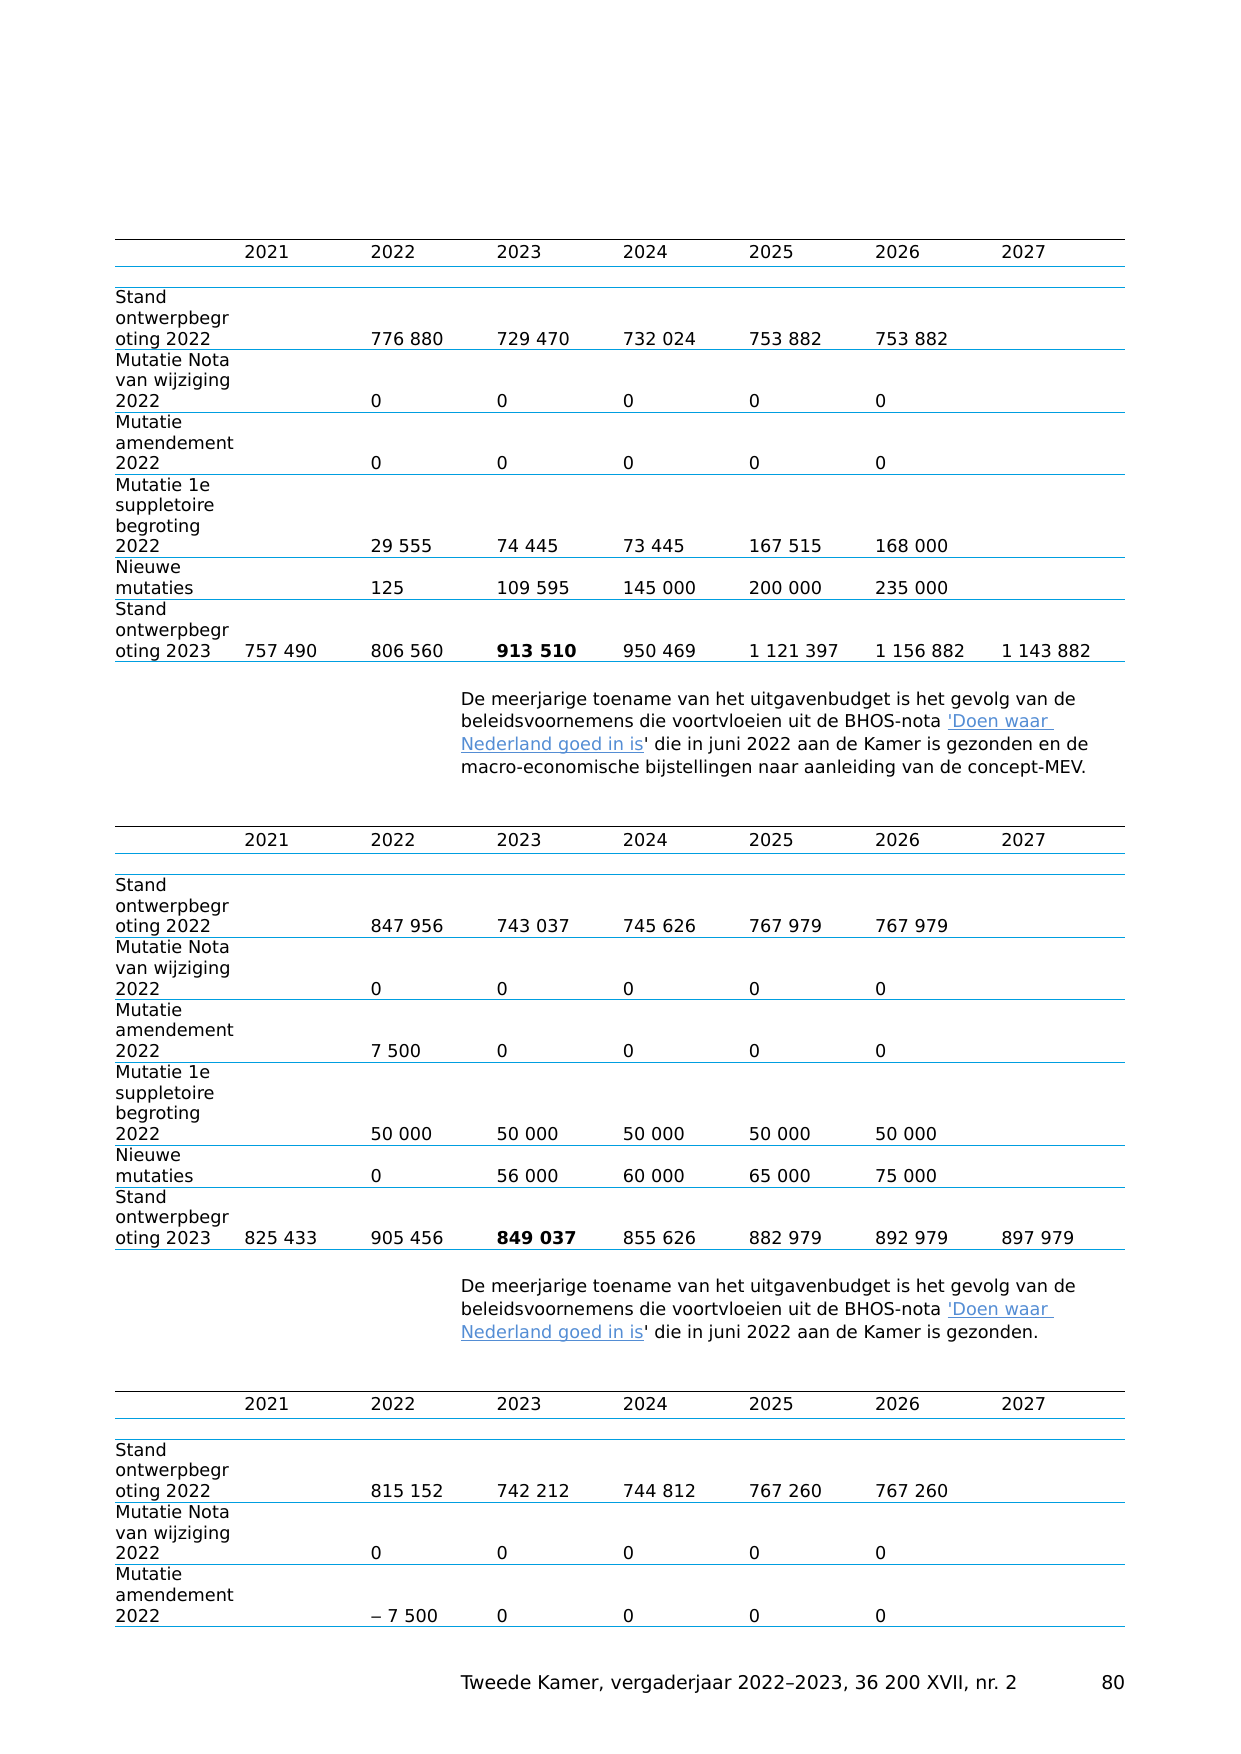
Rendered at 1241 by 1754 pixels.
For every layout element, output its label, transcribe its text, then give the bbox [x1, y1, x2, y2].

text De meerjarige toename van het uitgavenbudget is het gevolg van de beleidsvoornemens die voortvloeien uit de BHOS-nota 'Doen waar Nederland goed in is' die in juni 2022 aan de Kamer is gezonden. [461, 1274, 1125, 1343]
table_cell 0 [368, 1503, 493, 1564]
table_cell 56 000 [494, 1146, 620, 1186]
table_cell 0 [494, 413, 620, 474]
text De meerjarige toename van het uitgavenbudget is het gevolg van de beleidsvoornemens die voortvloeien uit de BHOS-nota 'Doen waar Nederland goed in is' die in juni 2022 aan de Kamer is gezonden en de macro-economische bijstellingen naar aanleiding van de concept-MEV. [461, 687, 1125, 778]
table_cell [241, 1503, 367, 1564]
table_cell [998, 475, 1125, 557]
table_cell 167 515 [746, 475, 872, 557]
table_cell 2026 [872, 827, 998, 853]
table_cell [998, 1146, 1125, 1186]
table_cell 849 037 [494, 1188, 620, 1249]
table_cell 0 [746, 1000, 872, 1062]
table_cell 2021 [241, 240, 367, 266]
table_header Tabel 21 Uitgaven beleidsartikel 3 Sociale vooruitgang (bedragen x € 1.000) [115, 801, 1125, 826]
table_cell 897 979 [998, 1188, 1125, 1249]
table_cell [115, 267, 241, 287]
table_cell 0 [872, 413, 998, 474]
table_cell [241, 938, 367, 999]
table_cell 1 156 882 [872, 600, 998, 661]
table_cell [998, 854, 1125, 874]
table_cell 2021 [241, 1392, 367, 1418]
table_cell [998, 413, 1125, 474]
table_cell 825 433 [241, 1188, 367, 1249]
table_cell [368, 267, 493, 287]
table_cell 0 [494, 350, 620, 412]
table_cell [998, 288, 1125, 349]
table_cell [746, 267, 872, 287]
table_cell 0 [494, 938, 620, 999]
table_cell 0 [620, 938, 746, 999]
table_cell 73 445 [620, 475, 746, 557]
table_cell 767 979 [746, 875, 872, 937]
table_cell [241, 1000, 367, 1062]
table_cell Stand ontwerpbegroting 2023 [115, 1188, 241, 1249]
table_cell 729 470 [494, 288, 620, 349]
table_cell 2022 [368, 240, 493, 266]
table_cell [241, 413, 367, 474]
table_cell 109 595 [494, 558, 620, 599]
table_cell [115, 1419, 241, 1439]
table_cell 753 882 [872, 288, 998, 349]
table_cell 0 [620, 1000, 746, 1062]
table_cell 767 979 [872, 875, 998, 937]
table_cell 767 260 [872, 1440, 998, 1501]
table_cell 2022 [368, 827, 493, 853]
table_cell 732 024 [620, 288, 746, 349]
table_cell 0 [494, 1000, 620, 1062]
table_cell 776 880 [368, 288, 493, 349]
table_cell 0 [368, 413, 493, 474]
table_cell 50 000 [620, 1063, 746, 1144]
table_cell 767 260 [746, 1440, 872, 1501]
table_cell 75 000 [872, 1146, 998, 1186]
table_cell 50 000 [368, 1063, 493, 1144]
table_cell 1 143 882 [998, 600, 1125, 661]
table_cell [998, 1565, 1125, 1626]
table_cell Nieuwe mutaties [115, 558, 241, 599]
table_cell 2027 [998, 240, 1125, 266]
table_cell [241, 288, 367, 349]
table_cell [241, 350, 367, 412]
table_cell 2024 [620, 827, 746, 853]
table_cell Nieuwe mutaties [115, 1146, 241, 1186]
table_cell [241, 1419, 367, 1439]
table_cell 0 [494, 1503, 620, 1564]
table_cell [115, 1392, 241, 1418]
table_cell Mutatie Nota van wijziging 2022 [115, 938, 241, 999]
table_cell [115, 827, 241, 853]
table_cell [241, 1146, 367, 1186]
table_cell 745 626 [620, 875, 746, 937]
table_cell [115, 854, 241, 874]
table_cell 753 882 [746, 288, 872, 349]
table_cell 0 [746, 1565, 872, 1626]
table_cell [998, 1503, 1125, 1564]
table_cell [746, 1419, 872, 1439]
table_cell 757 490 [241, 600, 367, 661]
table_cell 60 000 [620, 1146, 746, 1186]
table_cell 743 037 [494, 875, 620, 937]
table_cell [241, 267, 367, 287]
table_cell 0 [872, 1000, 998, 1062]
table_cell [241, 1063, 367, 1144]
table_cell 806 560 [368, 600, 493, 661]
table_cell ‒ 7 500 [368, 1565, 493, 1626]
table_cell [746, 854, 872, 874]
table_cell 950 469 [620, 600, 746, 661]
table_cell 855 626 [620, 1188, 746, 1249]
table_cell 892 979 [872, 1188, 998, 1249]
table_cell 65 000 [746, 1146, 872, 1186]
table_cell 847 956 [368, 875, 493, 937]
table_cell Stand ontwerpbegroting 2023 [115, 600, 241, 661]
table_cell 2027 [998, 827, 1125, 853]
table_cell 0 [872, 1565, 998, 1626]
table_cell [241, 875, 367, 937]
table_cell [620, 1419, 746, 1439]
table_cell 2021 [241, 827, 367, 853]
table_cell [368, 1419, 493, 1439]
table_cell [872, 267, 998, 287]
table_cell 2026 [872, 240, 998, 266]
table_cell 145 000 [620, 558, 746, 599]
table_cell 2023 [494, 827, 620, 853]
table_cell Mutatie Nota van wijziging 2022 [115, 350, 241, 412]
table_cell [115, 240, 241, 266]
table_cell Mutatie amendement 2022 [115, 413, 241, 474]
table_cell 0 [872, 938, 998, 999]
table_cell [998, 875, 1125, 937]
table_cell 905 456 [368, 1188, 493, 1249]
table_cell 0 [368, 350, 493, 412]
table_cell [998, 1419, 1125, 1439]
table_header Tabel 20 Uitgaven beleidsartikel 2 Duurzame ontwikkeling voedselzekerheid, water en klimaat (bedragen x € 1.000) [115, 191, 1125, 239]
table_cell [998, 1000, 1125, 1062]
table_cell 744 812 [620, 1440, 746, 1501]
table_cell 2026 [872, 1392, 998, 1418]
table_cell [368, 854, 493, 874]
table_cell 1 121 397 [746, 600, 872, 661]
table_cell [241, 1565, 367, 1626]
table_cell 882 979 [746, 1188, 872, 1249]
table_cell 2027 [998, 1392, 1125, 1418]
table_cell Mutatie 1e suppletoire begroting 2022 [115, 1063, 241, 1144]
table_cell [998, 558, 1125, 599]
table_cell 0 [872, 350, 998, 412]
table_cell 0 [746, 938, 872, 999]
table_cell 50 000 [494, 1063, 620, 1144]
table_cell 168 000 [872, 475, 998, 557]
table_cell [872, 854, 998, 874]
table_cell Mutatie amendement 2022 [115, 1000, 241, 1062]
table_cell [494, 1419, 620, 1439]
table_header Tabel 22 Uitgaven beleidsartikel 4 Vrede, veiligheid en duurzame ontwikkeling (bedragen x € 1.000) [115, 1366, 1125, 1391]
table_cell Stand ontwerpbegroting 2022 [115, 288, 241, 349]
table_cell 74 445 [494, 475, 620, 557]
table_cell 2024 [620, 240, 746, 266]
table_cell [998, 350, 1125, 412]
table_cell 742 212 [494, 1440, 620, 1501]
table_cell [620, 267, 746, 287]
table_cell [241, 1440, 367, 1501]
table_cell 0 [494, 1565, 620, 1626]
table_cell 0 [746, 1503, 872, 1564]
table_cell 2022 [368, 1392, 493, 1418]
table_cell Stand ontwerpbegroting 2022 [115, 1440, 241, 1501]
table_cell [998, 1440, 1125, 1501]
table_cell 235 000 [872, 558, 998, 599]
table_cell Mutatie amendement 2022 [115, 1565, 241, 1626]
table_cell 50 000 [872, 1063, 998, 1144]
table_cell 0 [368, 1146, 493, 1186]
table_cell 0 [620, 350, 746, 412]
table_cell [494, 267, 620, 287]
table_cell 0 [368, 938, 493, 999]
table_cell 0 [620, 1565, 746, 1626]
table_cell 0 [620, 1503, 746, 1564]
table_cell 0 [620, 413, 746, 474]
table_cell [620, 854, 746, 874]
table_cell [998, 1063, 1125, 1144]
table_cell 2023 [494, 1392, 620, 1418]
table_cell [998, 938, 1125, 999]
table_cell 125 [368, 558, 493, 599]
table_cell [872, 1419, 998, 1439]
table_cell Stand ontwerpbegroting 2022 [115, 875, 241, 937]
table_cell [998, 267, 1125, 287]
table_cell 0 [872, 1503, 998, 1564]
table_cell Mutatie 1e suppletoire begroting 2022 [115, 475, 241, 557]
table_cell 50 000 [746, 1063, 872, 1144]
table_cell 29 555 [368, 475, 493, 557]
table_cell 2025 [746, 1392, 872, 1418]
table_cell [241, 558, 367, 599]
table_cell 815 152 [368, 1440, 493, 1501]
table_cell 0 [746, 350, 872, 412]
table_cell Mutatie Nota van wijziging 2022 [115, 1503, 241, 1564]
table_cell [494, 854, 620, 874]
table_cell 2023 [494, 240, 620, 266]
table_cell [241, 475, 367, 557]
table_cell 0 [746, 413, 872, 474]
table_cell [241, 854, 367, 874]
table_cell 2024 [620, 1392, 746, 1418]
table_cell 200 000 [746, 558, 872, 599]
table_cell 2025 [746, 240, 872, 266]
table_cell 2025 [746, 827, 872, 853]
table_cell 7 500 [368, 1000, 493, 1062]
table_cell 913 510 [494, 600, 620, 661]
